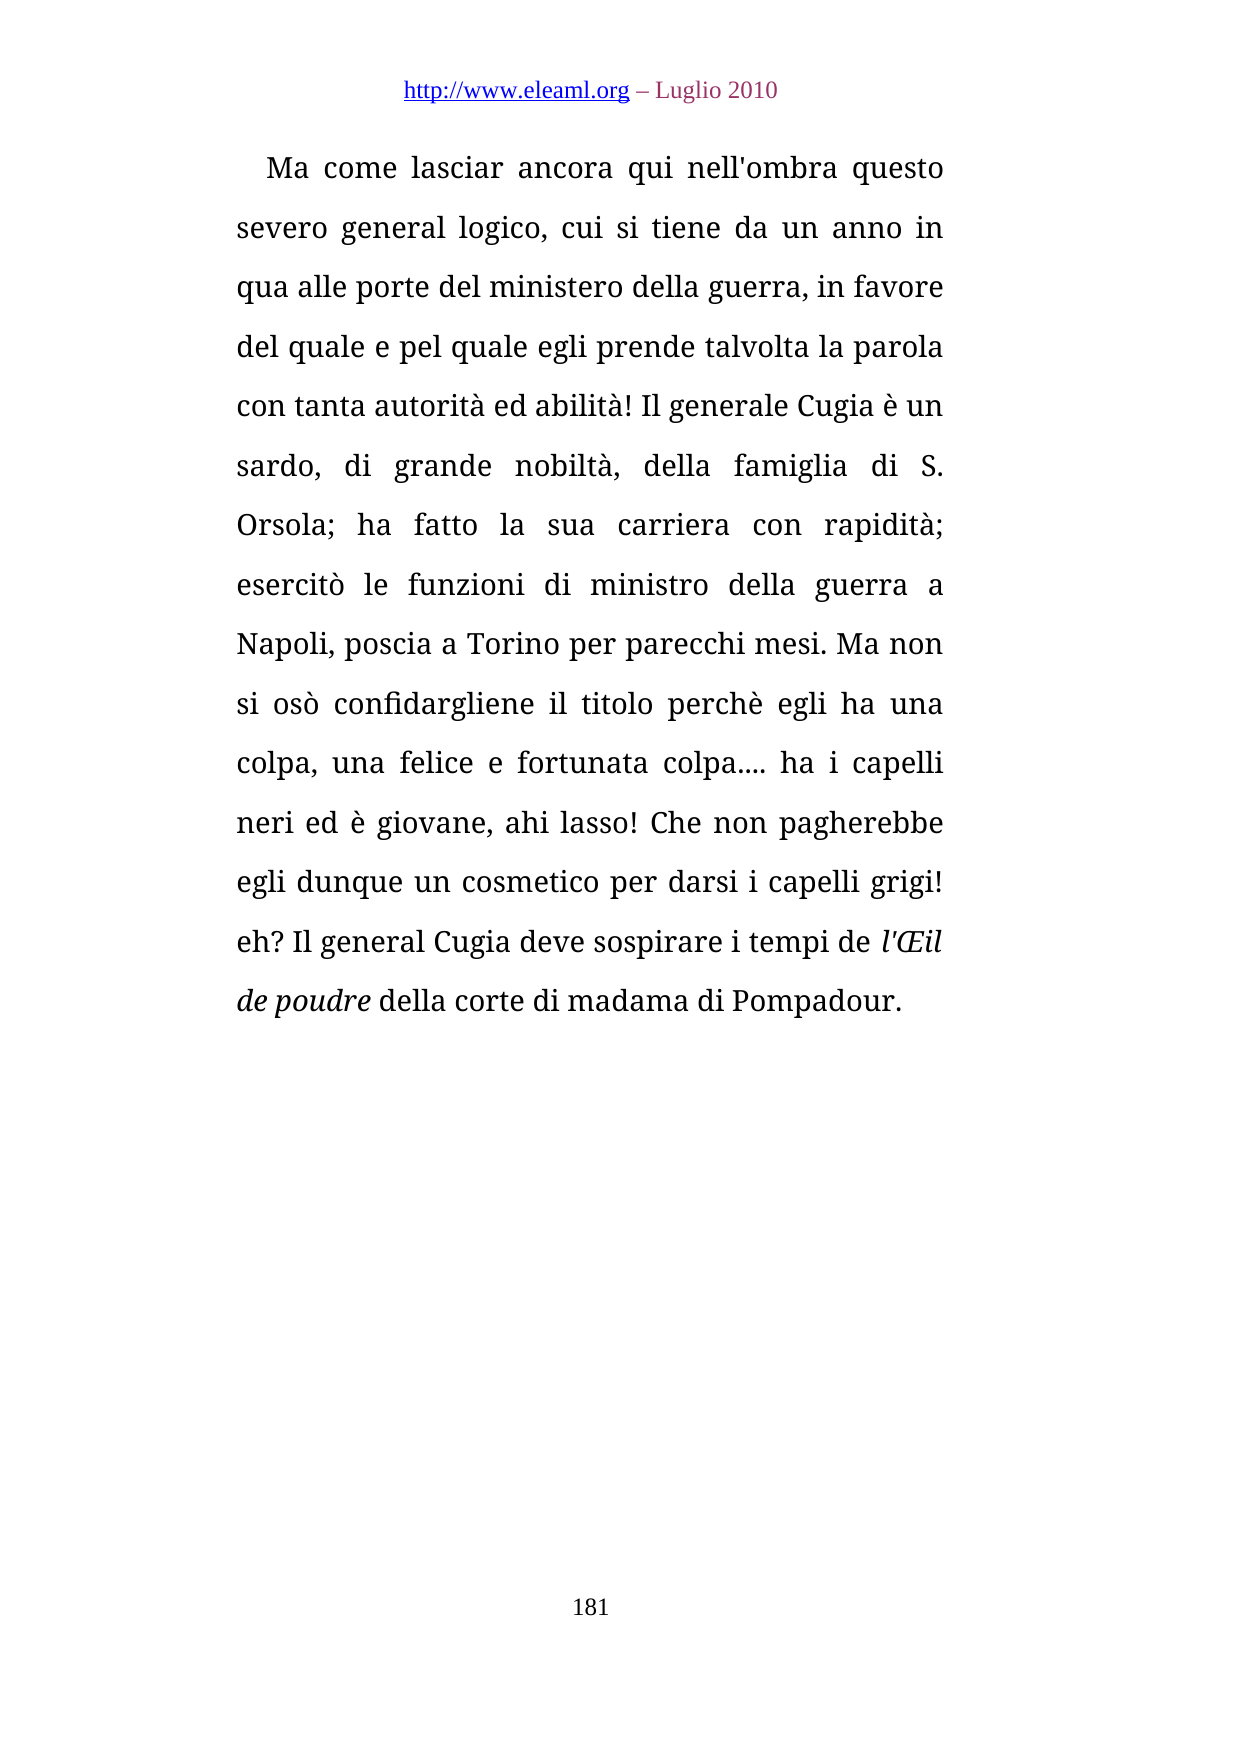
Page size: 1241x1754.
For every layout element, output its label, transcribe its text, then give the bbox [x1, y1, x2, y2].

text Ma come lasciar ancora qui nell'ombra questo severo general logico, cui si tiene da un anno in qua alle porte del ministero della guerra, in favore del quale e pel quale egli prende talvolta la parola con tanta autorità ed abilità! Il generale Cugia è un sardo, di grande nobiltà, della famiglia di S. Orsola; ha fatto la sua carriera con rapidità; esercitò le funzioni di ministro della guerra a Napoli, poscia a Torino per parecchi mesi. Ma non si osò confidargliene il titolo perchè egli ha una colpa, una felice e fortunata colpa.... ha i capelli neri ed è giovane, ahi lasso! Che non pagherebbe egli dunque un cosmetico per darsi i capelli grigi! eh? Il general Cugia deve sospirare i tempi de l'Œil de poudre della corte di madama di Pompadour. [236, 148, 945, 1020]
